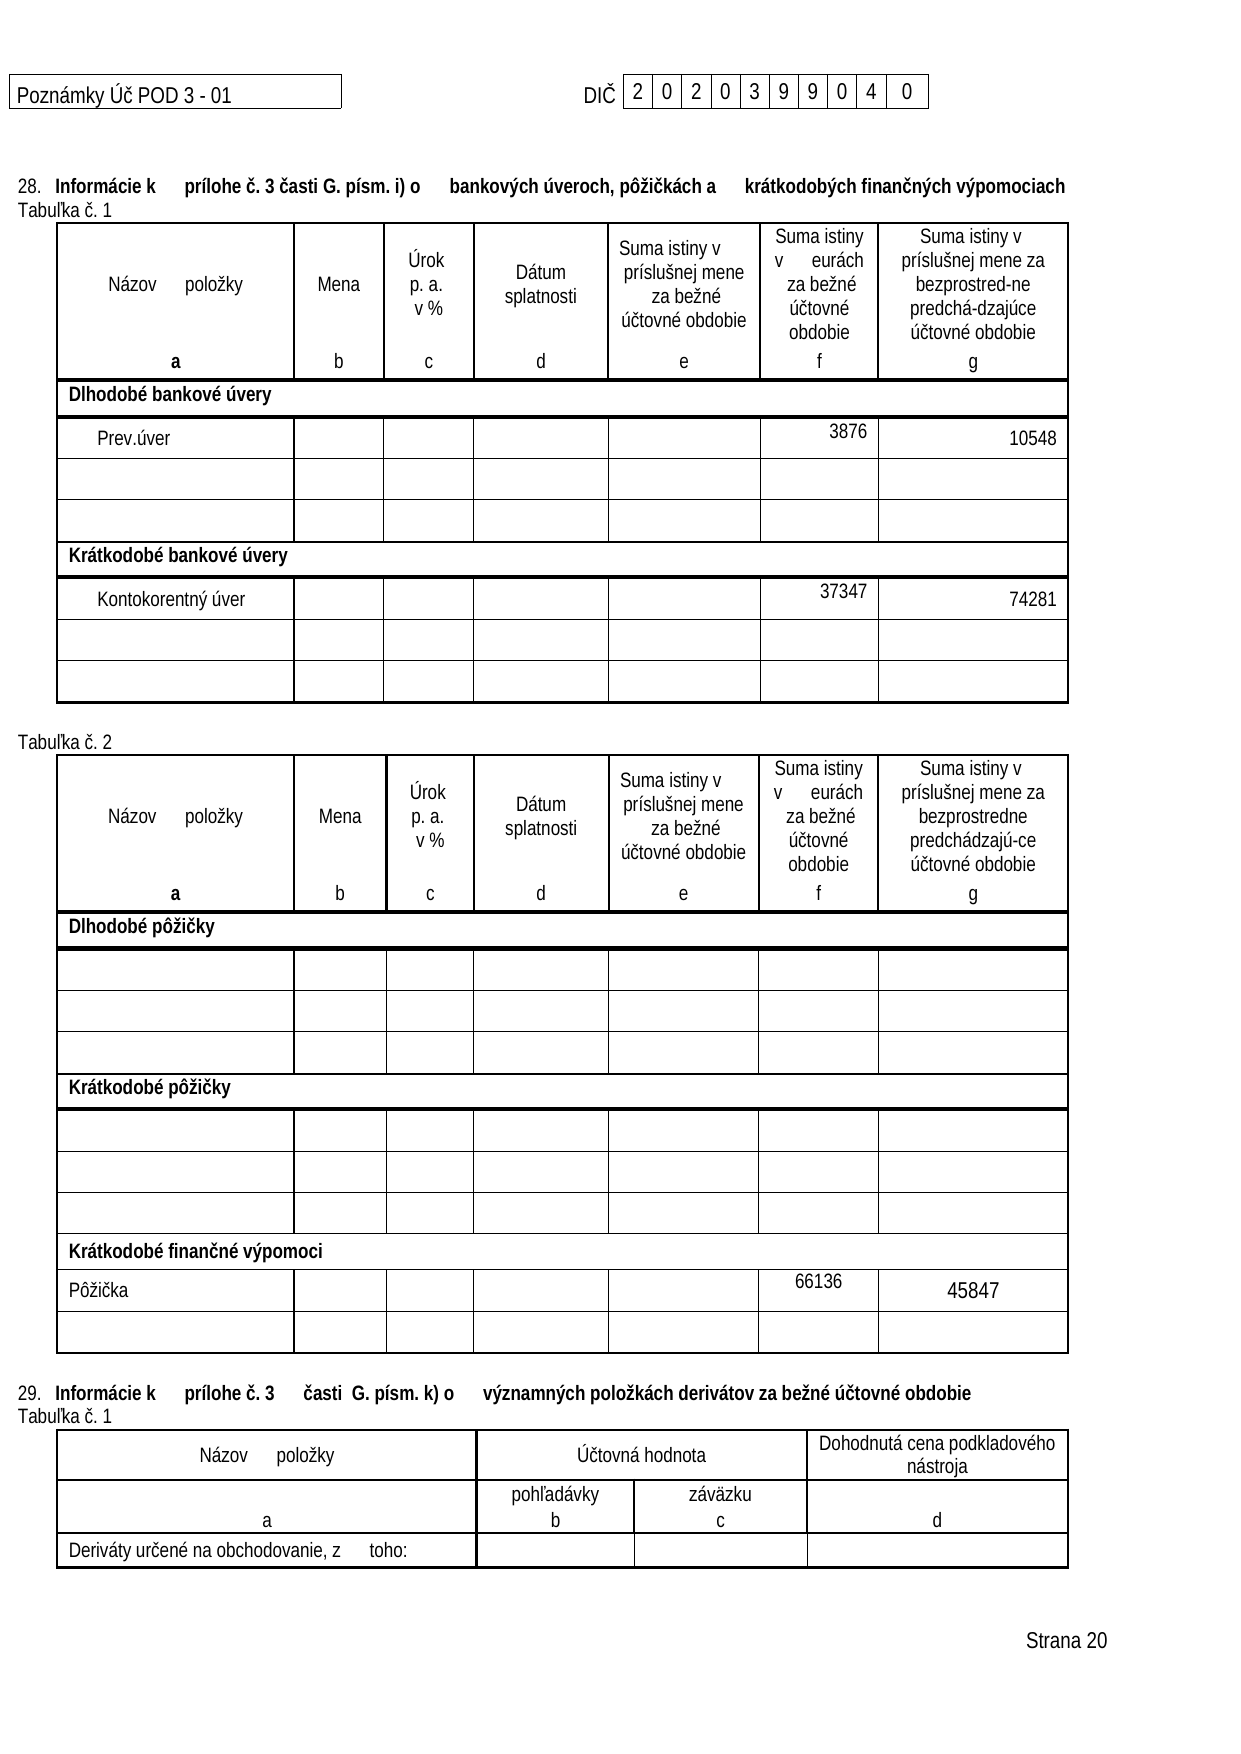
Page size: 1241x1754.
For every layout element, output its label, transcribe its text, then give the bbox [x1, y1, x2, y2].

table_cell Deriváty určené na obchodovanie, z toho: [58, 1534, 475, 1566]
table_cell [759, 1193, 878, 1233]
table_header Prev.úver [58, 419, 293, 458]
table_cell [761, 620, 878, 660]
table_cell [609, 661, 760, 701]
table_header [879, 1111, 1067, 1151]
table_cell d [475, 876, 608, 910]
table_cell [58, 1481, 475, 1508]
table_cell [58, 1152, 293, 1192]
table_cell [761, 459, 878, 499]
table_cell [879, 1152, 1067, 1192]
table_header Dohodnutá cena podkladového nástroja [808, 1431, 1067, 1478]
table_header [295, 1270, 386, 1311]
table_cell [387, 1032, 473, 1073]
table_cell [609, 620, 760, 660]
table_cell [474, 991, 608, 1031]
table_header 45847 [879, 1270, 1067, 1311]
table_cell [609, 1193, 758, 1233]
table_header [474, 419, 608, 458]
table_header [384, 419, 473, 458]
table_cell [759, 1152, 878, 1192]
table_cell c [385, 344, 473, 378]
table_cell [295, 1193, 386, 1233]
table_header Krátkodobé finančné výpomoci [58, 1234, 1067, 1269]
table_header 74281 [879, 579, 1067, 619]
table_header [879, 951, 1067, 990]
table_cell a [58, 344, 293, 378]
table_cell a [58, 1508, 475, 1532]
table_header [295, 579, 383, 619]
table_header Názov položky [58, 224, 293, 344]
table_cell [295, 1152, 386, 1192]
table_header [58, 1111, 293, 1151]
table_header Krátkodobé bankové úvery [58, 543, 1067, 575]
table_header [474, 951, 608, 990]
table_cell pohľadávky [478, 1481, 633, 1508]
table_header Kontokorentný úver [58, 579, 293, 619]
table_cell [295, 459, 383, 499]
table_header [387, 1270, 473, 1311]
table_header Krátkodobé pôžičky [58, 1075, 1067, 1107]
table_header [759, 1111, 878, 1151]
table_cell [879, 1312, 1067, 1352]
table_cell [474, 620, 608, 660]
table_header [609, 1270, 758, 1311]
table_header Dlhodobé pôžičky [58, 914, 1067, 946]
table_cell [387, 1152, 473, 1192]
table_cell e [609, 344, 759, 378]
table_header Názov položky [58, 1431, 475, 1478]
table_cell [759, 991, 878, 1031]
table_cell [879, 620, 1067, 660]
table_cell [478, 1534, 634, 1566]
table_cell [58, 500, 293, 541]
table_cell [474, 459, 608, 499]
table_cell [384, 500, 473, 541]
table_header Dátum splatnosti [475, 756, 608, 876]
table_cell [609, 1032, 758, 1073]
table_cell [474, 1032, 608, 1073]
table_cell b [295, 344, 383, 378]
table_cell [474, 500, 608, 541]
table_cell [58, 991, 293, 1031]
table_header Pôžička [58, 1270, 293, 1311]
table_cell [759, 1032, 878, 1073]
table_cell [761, 500, 878, 541]
table_header Suma istiny v príslušnej mene za bežné účtovné obdobie [609, 224, 759, 344]
table_cell c [635, 1508, 806, 1532]
table_header [609, 951, 758, 990]
table_header [295, 419, 383, 458]
table_header 3876 [761, 419, 878, 458]
table_cell [808, 1481, 1067, 1508]
table_cell [879, 459, 1067, 499]
table_cell f [760, 876, 877, 910]
table_cell [384, 661, 473, 701]
table_cell [474, 661, 608, 701]
table_cell [609, 459, 760, 499]
table_cell d [808, 1508, 1067, 1532]
table_cell [474, 1152, 608, 1192]
table_cell [609, 500, 760, 541]
table_header Úrok p. a. v % [385, 224, 473, 344]
list Informácie k prílohe č. 3 časti G. písm. i) o bankových úveroch, pôžičkách a krátkodobých finančných výpomociach [18, 174, 1107, 198]
table_cell [879, 661, 1067, 701]
text Tabuľka č. 1 [18, 198, 1107, 222]
table_header [387, 1111, 473, 1151]
table_cell c [388, 876, 473, 910]
table_header Názov položky [58, 756, 293, 876]
table_header Úrok p. a. v % [388, 756, 473, 876]
table_cell [295, 500, 383, 541]
table_cell [58, 620, 293, 660]
table_header 37347 [761, 579, 878, 619]
table_cell [635, 1534, 807, 1566]
table_header [295, 951, 386, 990]
table_cell [295, 991, 386, 1031]
table_cell [609, 1312, 758, 1352]
text Tabuľka č. 2 [18, 730, 1107, 754]
table_cell g [879, 876, 1067, 910]
table_cell [879, 1193, 1067, 1233]
table_cell a [58, 876, 293, 910]
table_cell [295, 1032, 386, 1073]
table_cell záväzku [635, 1481, 806, 1508]
table_cell [387, 991, 473, 1031]
table_cell [474, 1193, 608, 1233]
table_header [609, 1111, 758, 1151]
table_cell [474, 1312, 608, 1352]
table_cell [609, 1152, 758, 1192]
table_cell [384, 620, 473, 660]
table_cell [58, 459, 293, 499]
table_header [609, 579, 760, 619]
table_cell b [478, 1508, 633, 1532]
table_header [387, 951, 473, 990]
table_cell [387, 1312, 473, 1352]
table_header Mena [295, 756, 385, 876]
table_cell [295, 620, 383, 660]
table_header [474, 1111, 608, 1151]
table_cell [808, 1534, 1067, 1566]
table_header Účtovná hodnota [478, 1431, 806, 1478]
table_header 66136 [759, 1270, 878, 1311]
table_cell [387, 1193, 473, 1233]
table_header 10548 [879, 419, 1067, 458]
table_cell [879, 1032, 1067, 1073]
table_cell [295, 661, 383, 701]
table_header [58, 951, 293, 990]
table_header [609, 419, 760, 458]
list Informácie k prílohe č. 3 časti G. písm. k) o významných položkách derivátov za bežné účtovné obdobie [18, 1381, 1107, 1404]
table_header Suma istiny v eurách za bežné účtovné obdobie [760, 756, 877, 876]
text Tabuľka č. 1 [18, 1404, 1107, 1428]
table_cell d [475, 344, 607, 378]
table_cell [761, 661, 878, 701]
table_cell [879, 991, 1067, 1031]
table_header [474, 579, 608, 619]
table_cell b [295, 876, 385, 910]
table_header [474, 1270, 608, 1311]
table_cell [58, 1193, 293, 1233]
table_cell [609, 991, 758, 1031]
table_cell f [761, 344, 877, 378]
table_header [384, 579, 473, 619]
table_header Dlhodobé bankové úvery [58, 382, 1067, 414]
table_cell [58, 1032, 293, 1073]
table_header Dátum splatnosti [475, 224, 607, 344]
table_cell e [610, 876, 758, 910]
table_header Suma istiny v príslušnej mene za bezprostred-ne predchá-dzajúce účtovné obdobie [879, 224, 1067, 344]
table_header Mena [295, 224, 383, 344]
table_cell [759, 1312, 878, 1352]
table_header Suma istiny v eurách za bežné účtovné obdobie [761, 224, 877, 344]
table_header Suma istiny v príslušnej mene za bežné účtovné obdobie [610, 756, 758, 876]
table_cell [58, 661, 293, 701]
table_header [759, 951, 878, 990]
table_header Suma istiny v príslušnej mene za bezprostredne predchádzajú-ce účtovné obdobie [879, 756, 1067, 876]
table_cell [58, 1312, 293, 1352]
table_cell [384, 459, 473, 499]
table_header [295, 1111, 386, 1151]
table_cell [295, 1312, 386, 1352]
table_cell [879, 500, 1067, 541]
table_cell g [879, 344, 1067, 378]
